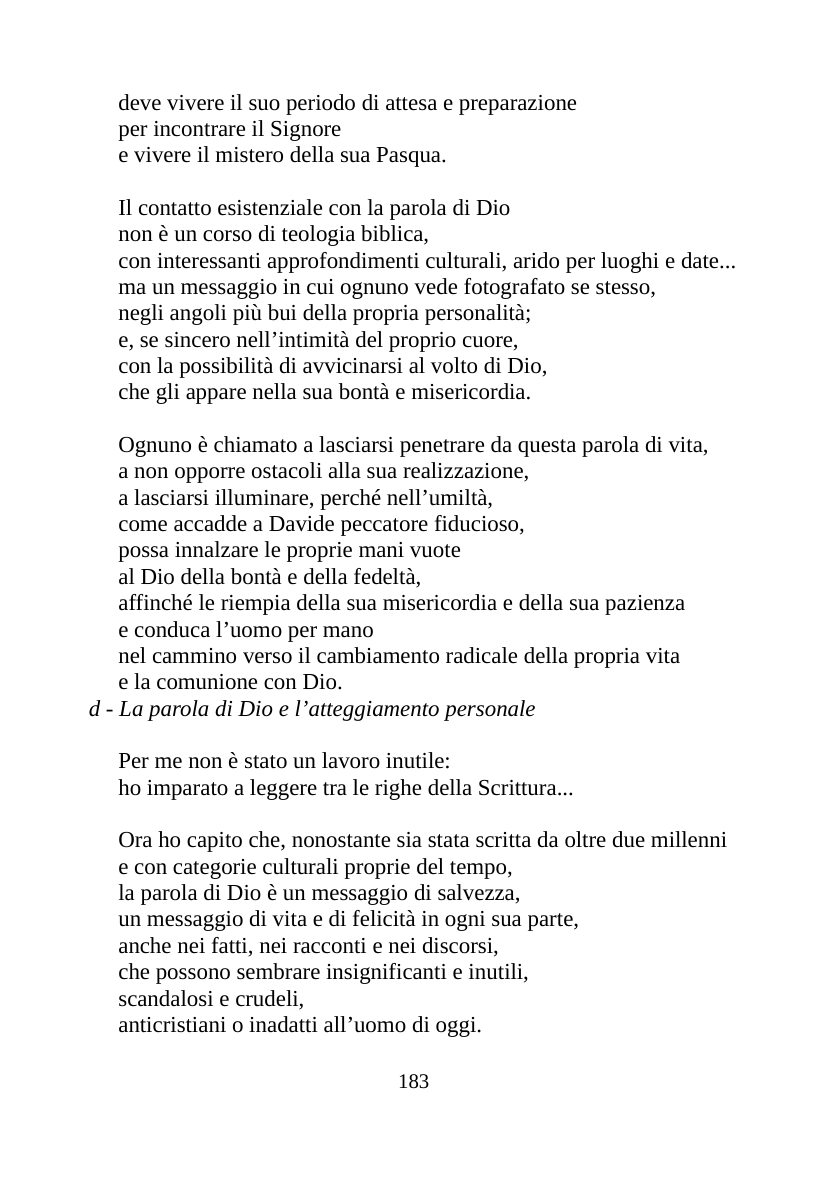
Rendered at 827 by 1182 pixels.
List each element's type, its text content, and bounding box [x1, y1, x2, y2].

text affinché le riempia della sua misericordia e della sua pazienza [88, 589, 738, 616]
text possa innalzare le proprie mani vuote [88, 537, 738, 563]
text a non opporre ostacoli alla sua realizzazione, [88, 457, 738, 484]
text Per me non è stato un lavoro inutile: [88, 747, 738, 774]
text che possono sembrare insignificanti e inutili, [88, 958, 738, 984]
text a lasciarsi illuminare, perché nell’umiltà, [88, 484, 738, 510]
text anche nei fatti, nei racconti e nei discorsi, [88, 932, 738, 958]
text e, se sincero nell’intimità del proprio cuore, [88, 326, 738, 352]
text Il contatto esistenziale con la parola di Dio [88, 194, 738, 220]
text nel cammino verso il cambiamento radicale della propria vita [88, 642, 738, 668]
text anticristiani o inadatti all’uomo di oggi. [88, 1011, 738, 1037]
text la parola di Dio è un messaggio di salvezza, [88, 879, 738, 906]
text non è un corso di teologia biblica, [88, 220, 738, 247]
text al Dio della bontà e della fedeltà, [88, 563, 738, 589]
text Ognuno è chiamato a lasciarsi penetrare da questa parola di vita, [88, 431, 738, 457]
text e la comunione con Dio. [88, 668, 738, 695]
text ma un messaggio in cui ognuno vede fotografato se stesso, [88, 273, 738, 299]
text ho imparato a leggere tra le righe della Scrittura... [88, 774, 738, 800]
text come accadde a Davide peccatore fiducioso, [88, 510, 738, 537]
text e vivere il mistero della sua Pasqua. [88, 141, 738, 168]
text e con categorie culturali proprie del tempo, [88, 853, 738, 879]
text con interessanti approfondimenti culturali, arido per luoghi e date... [88, 247, 738, 273]
text che gli appare nella sua bontà e misericordia. [88, 378, 738, 405]
text scandalosi e crudeli, [88, 984, 738, 1011]
text deve vivere il suo periodo di attesa e preparazione [88, 88, 738, 115]
text d - La parola di Dio e l’atteggiamento personale [88, 695, 738, 721]
text con la possibilità di avvicinarsi al volto di Dio, [88, 352, 738, 378]
text negli angoli più bui della propria personalità; [88, 299, 738, 326]
text un messaggio di vita e di felicità in ogni sua parte, [88, 906, 738, 932]
text per incontrare il Signore [88, 115, 738, 141]
text e conduca l’uomo per mano [88, 616, 738, 642]
text Ora ho capito che, nonostante sia stata scritta da oltre due millenni [88, 826, 738, 853]
